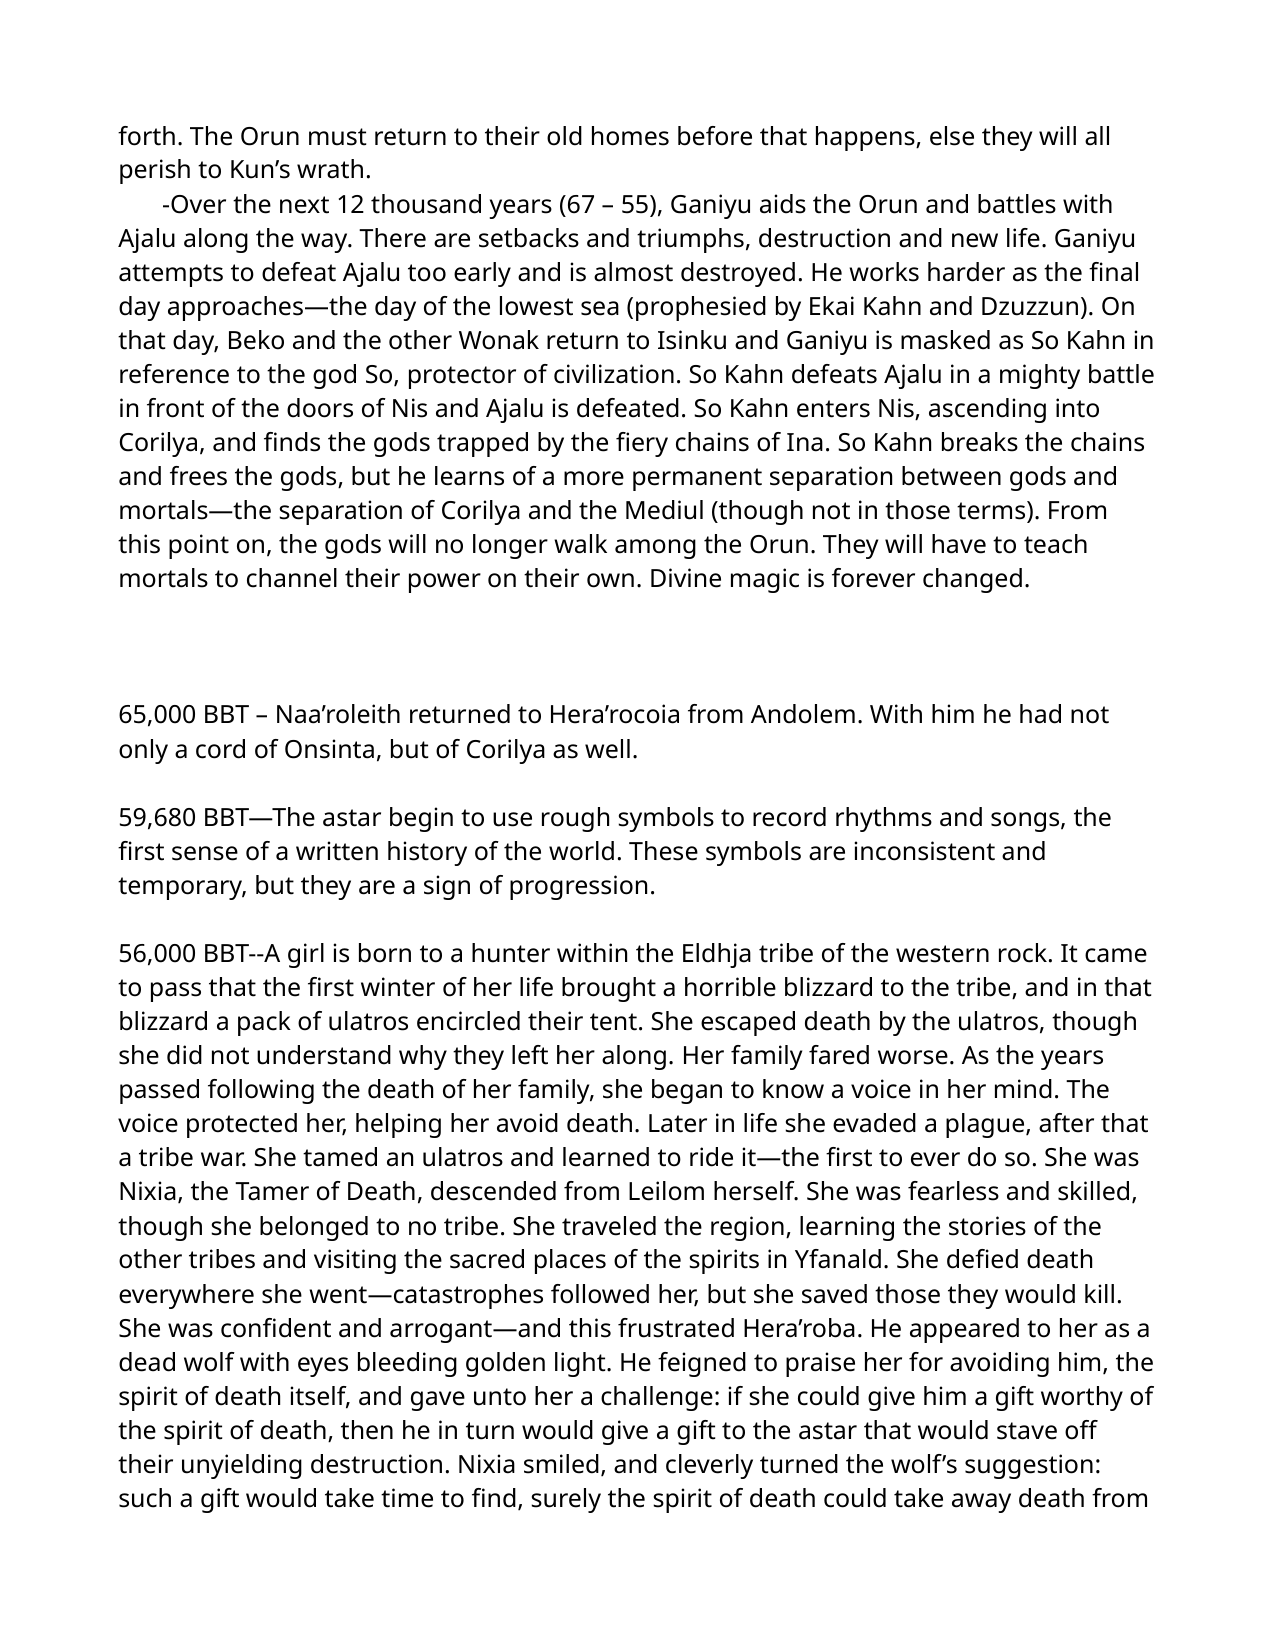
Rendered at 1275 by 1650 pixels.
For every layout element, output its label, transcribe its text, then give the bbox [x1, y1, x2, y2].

text 65,000 BBT – Naa’roleith returned to Hera’rocoia from Andolem. With him he had not only a cord of Onsinta, but of Corilya as well. [118, 697, 1157, 765]
text forth. The Orun must return to their old homes before that happens, else they will all perish to Kun’s wrath. [118, 118, 1157, 186]
text -Over the next 12 thousand years (67 – 55), Ganiyu aids the Orun and battles with Ajalu along the way. There are setbacks and triumphs, destruction and new life. Ganiyu attempts to defeat Ajalu too early and is almost destroyed. He works harder as the final day approaches—the day of the lowest sea (prophesied by Ekai Kahn and Dzuzzun). On that day, Beko and the other Wonak return to Isinku and Ganiyu is masked as So Kahn in reference to the god So, protector of civilization. So Kahn defeats Ajalu in a mighty battle in front of the doors of Nis and Ajalu is defeated. So Kahn enters Nis, ascending into Corilya, and finds the gods trapped by the fiery chains of Ina. So Kahn breaks the chains and frees the gods, but he learns of a more permanent separation between gods and mortals—the separation of Corilya and the Mediul (though not in those terms). From this point on, the gods will no longer walk among the Orun. They will have to teach mortals to channel their power on their own. Divine magic is forever changed. [118, 186, 1157, 595]
text 56,000 BBT--A girl is born to a hunter within the Eldhja tribe of the western rock. It came to pass that the first winter of her life brought a horrible blizzard to the tribe, and in that blizzard a pack of ulatros encircled their tent. She escaped death by the ulatros, though she did not understand why they left her along. Her family fared worse. As the years passed following the death of her family, she began to know a voice in her mind. The voice protected her, helping her avoid death. Later in life she evaded a plague, after that a tribe war. She tamed an ulatros and learned to ride it—the first to ever do so. She was Nixia, the Tamer of Death, descended from Leilom herself. She was fearless and skilled, though she belonged to no tribe. She traveled the region, learning the stories of the other tribes and visiting the sacred places of the spirits in Yfanald. She defied death everywhere she went—catastrophes followed her, but she saved those they would kill. She was confident and arrogant—and this frustrated Hera’roba. He appeared to her as a dead wolf with eyes bleeding golden light. He feigned to praise her for avoiding him, the spirit of death itself, and gave unto her a challenge: if she could give him a gift worthy of the spirit of death, then he in turn would give a gift to the astar that would stave off their unyielding destruction. Nixia smiled, and cleverly turned the wolf’s suggestion: such a gift would take time to find, surely the spirit of death could take away death from [118, 936, 1157, 1515]
text 59,680 BBT—The astar begin to use rough symbols to record rhythms and songs, the first sense of a written history of the world. These symbols are inconsistent and temporary, but they are a sign of progression. [118, 799, 1157, 902]
